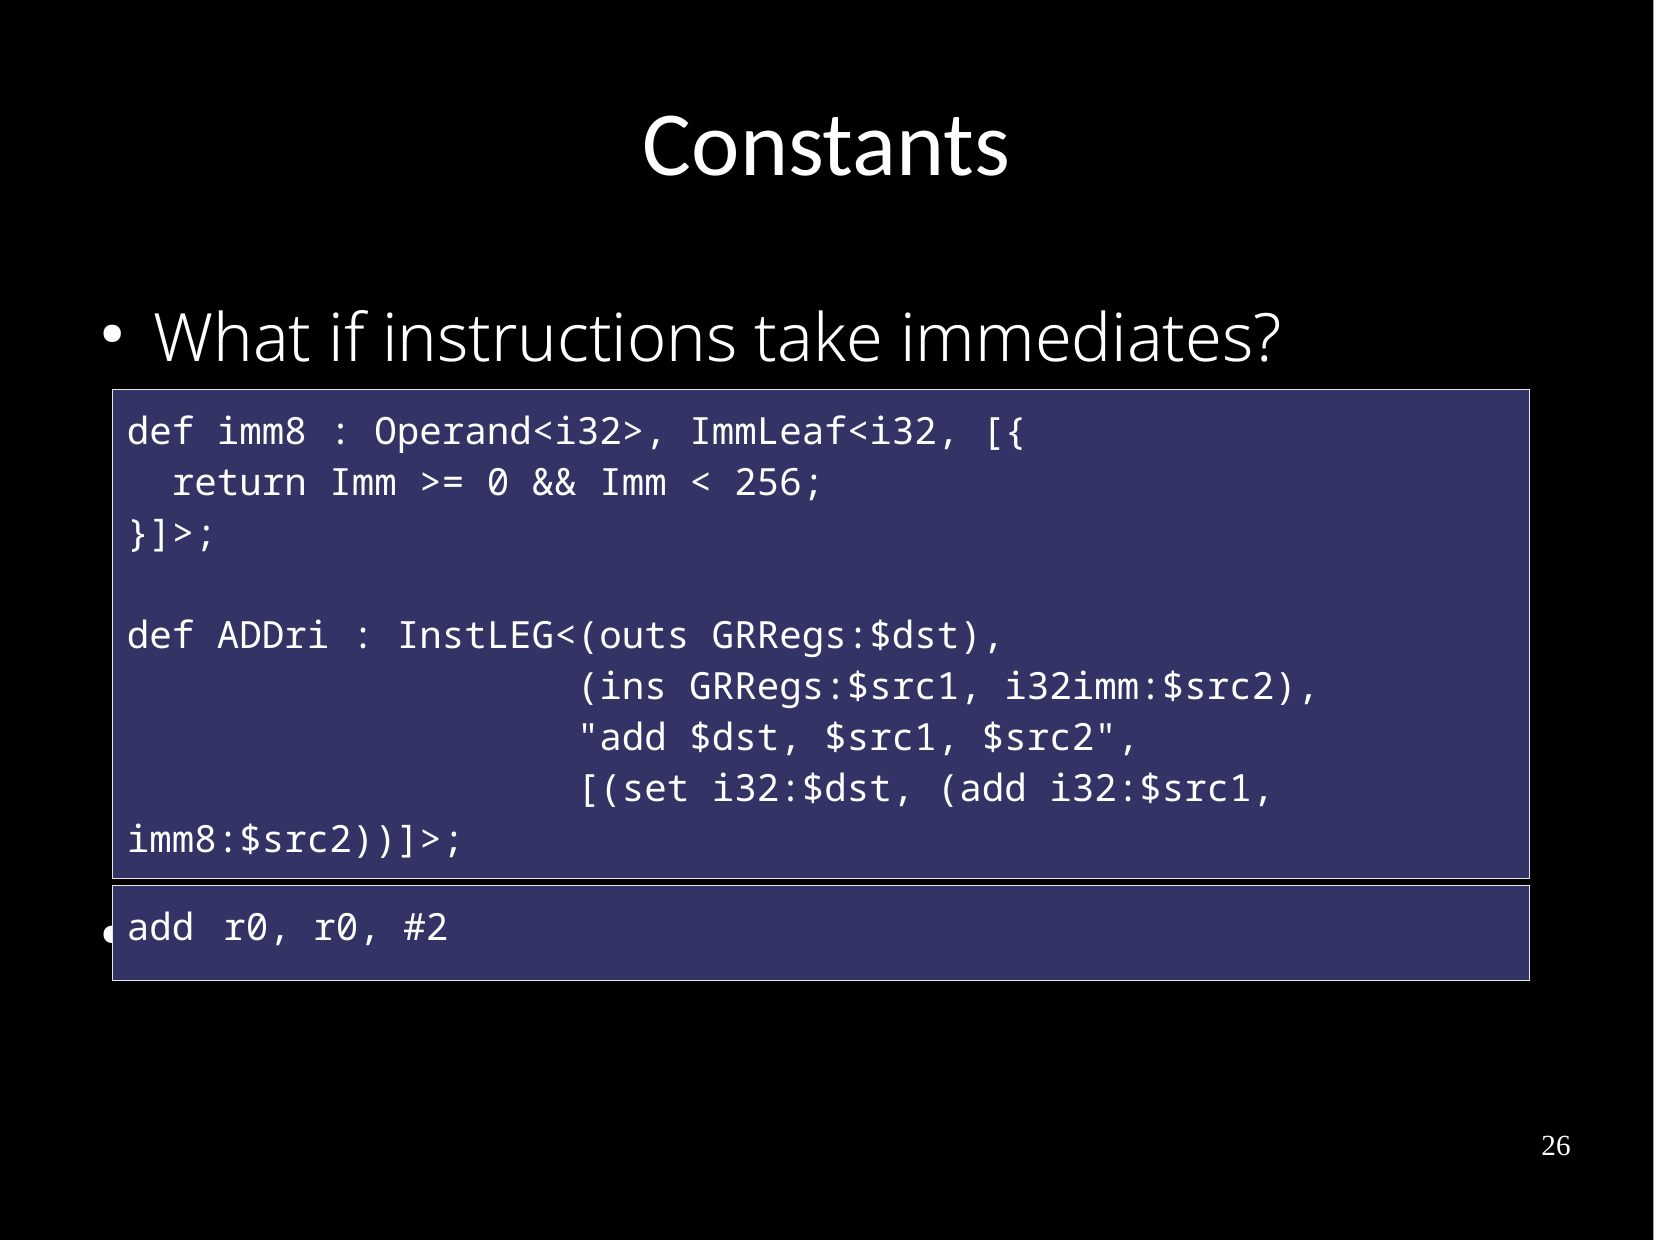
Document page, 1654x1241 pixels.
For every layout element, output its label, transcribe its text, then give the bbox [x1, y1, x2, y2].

list What if instructions take immediates? The same example now compiles to: [82, 290, 1571, 1010]
text_box def imm8 : Operand<i32>, ImmLeaf<i32, [{ return Imm >= 0 && Imm < 256; }]>; def ADDri : InstLEG<(outs GRRegs:$dst), (ins GRRegs:$src1, i32imm:$src2), "add $dst, $src1, $src2", [(set i32:$dst, (add i32:$src1, imm8:$src2))]>; [112, 389, 1530, 812]
text_box add r0, r0, #2 [112, 885, 1530, 981]
title Constants [82, 49, 1571, 257]
